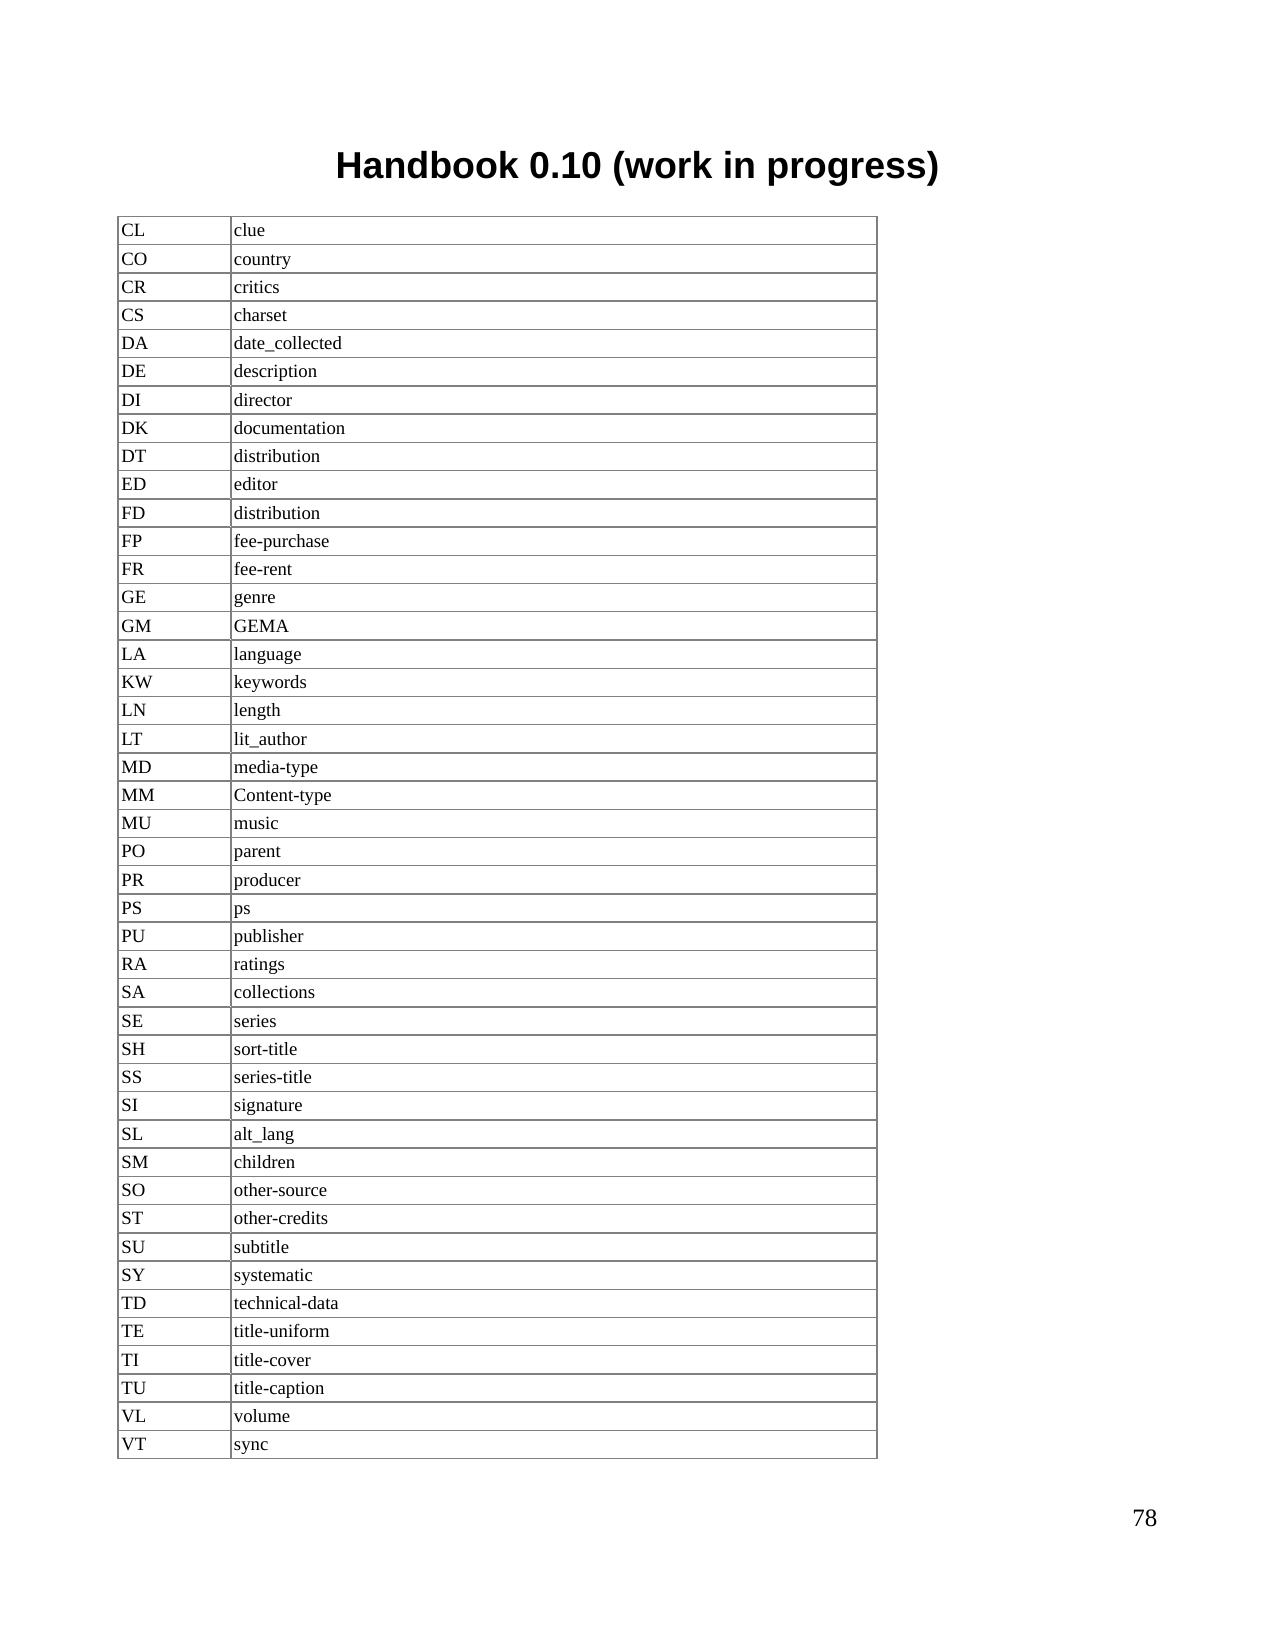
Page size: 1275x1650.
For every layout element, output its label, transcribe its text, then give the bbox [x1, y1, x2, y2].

table_cell SY [119, 1262, 230, 1288]
table_cell ED [119, 471, 230, 498]
table_cell genre [232, 584, 876, 611]
table_cell publisher [232, 923, 876, 950]
table_cell parent [232, 838, 876, 865]
table_cell series [232, 1008, 876, 1034]
table_cell editor [232, 471, 876, 498]
table_cell country [232, 245, 876, 272]
table_cell DT [119, 443, 230, 470]
table_cell LT [119, 725, 230, 752]
table_cell volume [232, 1403, 876, 1429]
table_cell TU [119, 1375, 230, 1401]
table_cell GM [119, 612, 230, 639]
table_cell language [232, 641, 876, 667]
table_cell SS [119, 1064, 230, 1091]
table_cell producer [232, 866, 876, 893]
table_cell DE [119, 358, 230, 385]
table_cell title-caption [232, 1375, 876, 1401]
table_cell SU [119, 1234, 230, 1260]
table_cell clue [232, 217, 876, 244]
table_cell PU [119, 923, 230, 950]
table_cell SA [119, 979, 230, 1006]
table_cell title-cover [232, 1346, 876, 1373]
table_cell MU [119, 810, 230, 837]
table_cell systematic [232, 1262, 876, 1288]
table_cell other-source [232, 1177, 876, 1204]
table_cell FD [119, 500, 230, 526]
table_cell description [232, 358, 876, 385]
table_cell distribution [232, 443, 876, 470]
table_cell TI [119, 1346, 230, 1373]
table_cell MD [119, 754, 230, 780]
table_cell KW [119, 669, 230, 696]
table_cell PO [119, 838, 230, 865]
table_cell technical-data [232, 1290, 876, 1317]
table_cell FR [119, 556, 230, 583]
table_cell lit_author [232, 725, 876, 752]
table_cell VL [119, 1403, 230, 1429]
table_cell Content-type [232, 782, 876, 808]
table_cell director [232, 387, 876, 413]
table_cell DI [119, 387, 230, 413]
table_cell length [232, 697, 876, 724]
table_cell charset [232, 302, 876, 329]
table_cell fee-purchase [232, 528, 876, 554]
table_cell ps [232, 895, 876, 921]
table_cell music [232, 810, 876, 837]
table_cell keywords [232, 669, 876, 696]
table_cell SM [119, 1149, 230, 1176]
table_cell PS [119, 895, 230, 921]
table_cell SL [119, 1121, 230, 1147]
table_cell SH [119, 1036, 230, 1063]
table_cell MM [119, 782, 230, 808]
table_cell TE [119, 1318, 230, 1345]
table_cell VT [119, 1431, 230, 1458]
table_cell documentation [232, 415, 876, 442]
table_cell GE [119, 584, 230, 611]
table_cell FP [119, 528, 230, 554]
table_cell CS [119, 302, 230, 329]
table_cell other-credits [232, 1205, 876, 1232]
table_cell media-type [232, 754, 876, 780]
table_cell signature [232, 1092, 876, 1119]
table_cell DK [119, 415, 230, 442]
table_cell SE [119, 1008, 230, 1034]
table_cell date_collected [232, 330, 876, 357]
table_cell series-title [232, 1064, 876, 1091]
table_cell CR [119, 274, 230, 300]
table_cell GEMA [232, 612, 876, 639]
table_cell SO [119, 1177, 230, 1204]
table_cell PR [119, 866, 230, 893]
table_cell subtitle [232, 1234, 876, 1260]
table_cell CL [119, 217, 230, 244]
table_cell SI [119, 1092, 230, 1119]
table_cell RA [119, 951, 230, 978]
table_cell LN [119, 697, 230, 724]
table_cell sync [232, 1431, 876, 1458]
table_cell collections [232, 979, 876, 1006]
table_cell alt_lang [232, 1121, 876, 1147]
table_cell ratings [232, 951, 876, 978]
table_cell DA [119, 330, 230, 357]
table_cell TD [119, 1290, 230, 1317]
table_cell critics [232, 274, 876, 300]
table_cell sort-title [232, 1036, 876, 1063]
table_cell ST [119, 1205, 230, 1232]
table_cell distribution [232, 500, 876, 526]
table_cell children [232, 1149, 876, 1176]
table_cell CO [119, 245, 230, 272]
table_cell LA [119, 641, 230, 667]
table_cell fee-rent [232, 556, 876, 583]
table_cell title-uniform [232, 1318, 876, 1345]
